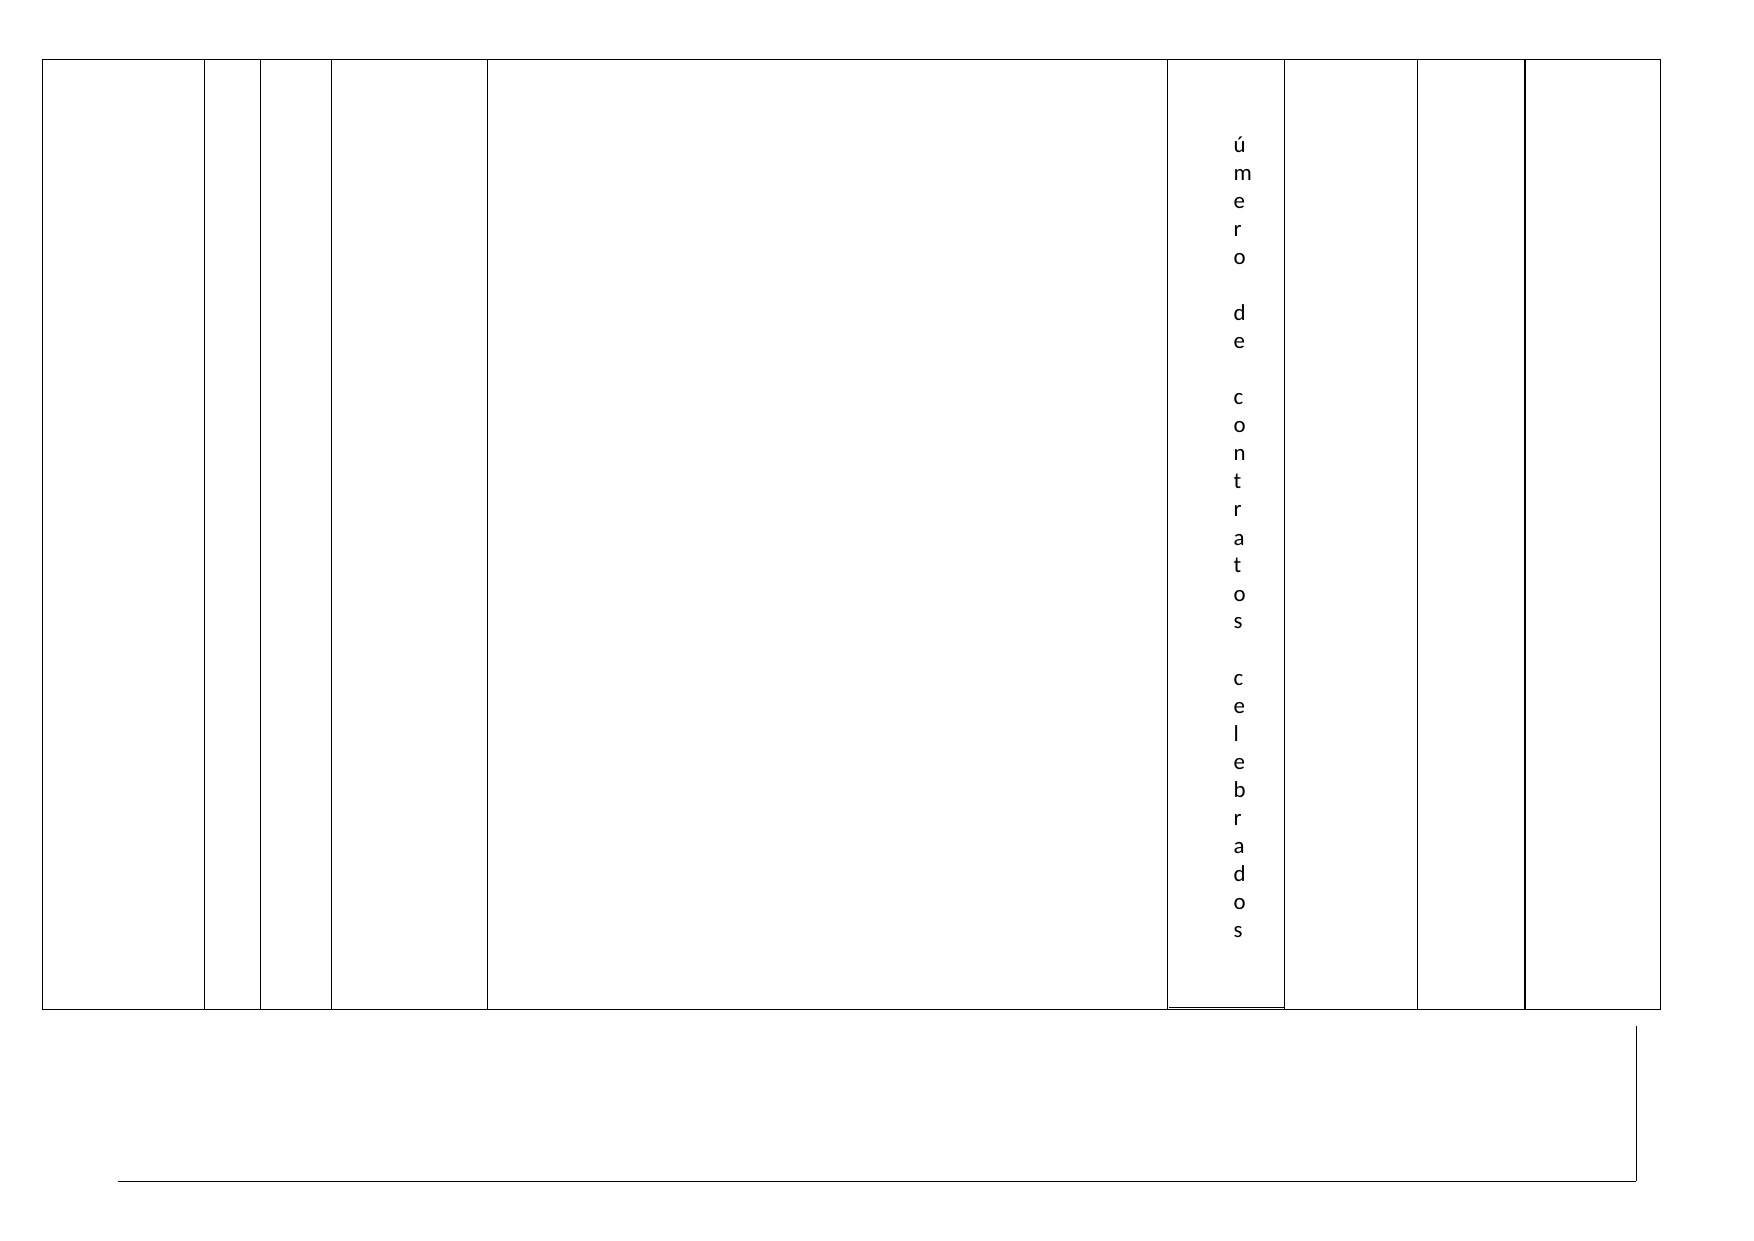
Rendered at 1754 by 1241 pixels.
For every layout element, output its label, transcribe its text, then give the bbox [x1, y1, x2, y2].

table_cell [261, 60, 331, 1009]
table_cell [1285, 60, 1417, 1009]
table_cell [488, 60, 1167, 1009]
table_cell [43, 60, 204, 1009]
table_cell [1418, 60, 1524, 1009]
table_cell [332, 60, 487, 1009]
table_cell úmero de contratos celebrados [1168, 60, 1284, 1009]
table_cell [1526, 60, 1660, 1009]
table_cell [205, 60, 260, 1009]
